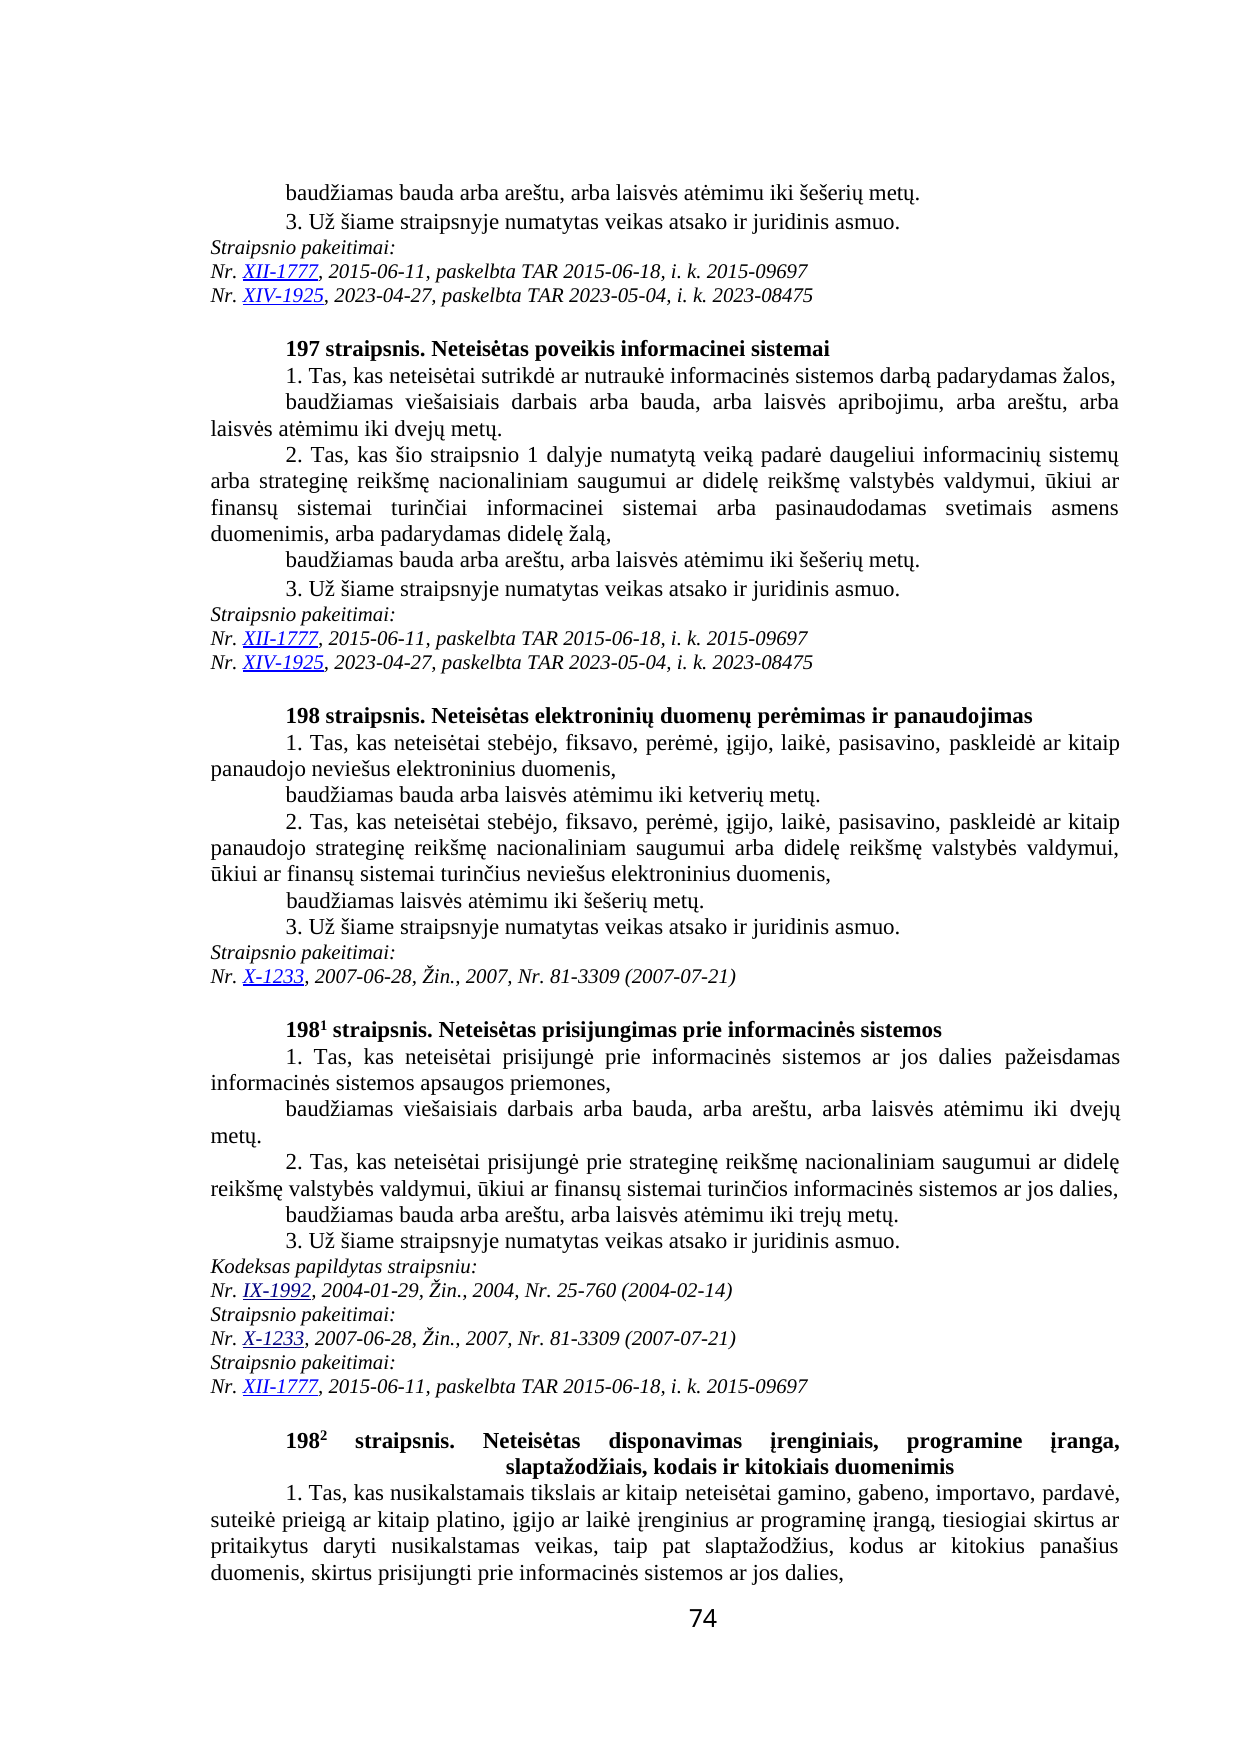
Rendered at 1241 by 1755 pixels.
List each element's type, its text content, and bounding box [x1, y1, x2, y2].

text Straipsnio pakeitimai: [210, 1302, 1120, 1326]
text 198 straipsnis. Neteisėtas elektroninių duomenų perėmimas ir panaudojimas [210, 702, 1120, 729]
text 1. Tas, kas nusikalstamais tikslais ar kitaip neteisėtai gamino, gabeno, importavo, pardavė, suteikė prieigą ar kitaip platino, įgijo ar laikė įrenginius ar programinę įrangą, tiesiogiai skirtus ar pritaikytus daryti nusikalstamas veikas, taip pat slaptažodžius, kodus ar kitokius panašius duomenis, skirtus prisijungti prie informacinės sistemos ar jos dalies, [210, 1479, 1120, 1585]
text 3. Už šiame straipsnyje numatytas veikas atsako ir juridinis asmuo. [210, 1227, 1120, 1254]
text Nr. XIV-1925, 2023-04-27, paskelbta TAR 2023-05-04, i. k. 2023-08475 [210, 649, 1120, 674]
text 1. Tas, kas neteisėtai sutrikdė ar nutraukė informacinės sistemos darbą padarydamas žalos, [210, 362, 1120, 388]
text 197 straipsnis. Neteisėtas poveikis informacinei sistemai [210, 336, 1120, 362]
text Nr. XII-1777, 2015-06-11, paskelbta TAR 2015-06-18, i. k. 2015-09697 [210, 259, 1120, 283]
text 2. Tas, kas šio straipsnio 1 dalyje numatytą veiką padarė daugeliui informacinių sistemų arba strateginę reikšmę nacionaliniam saugumui ar didelę reikšmę valstybės valdymui, ūkiui ar finansų sistemai turinčiai informacinei sistemai arba pasinaudodamas svetimais asmens duomenimis, arba padarydamas didelę žalą, [210, 441, 1120, 546]
text baudžiamas viešaisiais darbais arba bauda, arba laisvės apribojimu, arba areštu, arba laisvės atėmimu iki dvejų metų. [210, 388, 1120, 441]
text 3. Už šiame straipsnyje numatytas veikas atsako ir juridinis asmuo. [210, 206, 1120, 234]
text 1. Tas, kas neteisėtai prisijungė prie informacinės sistemos ar jos dalies pažeisdamas informacinės sistemos apsaugos priemones, [210, 1043, 1120, 1096]
text baudžiamas bauda arba areštu, arba laisvės atėmimu iki trejų metų. [210, 1201, 1120, 1227]
text Nr. XIV-1925, 2023-04-27, paskelbta TAR 2023-05-04, i. k. 2023-08475 [210, 283, 1120, 307]
text Straipsnio pakeitimai: [210, 234, 1120, 259]
text 3. Už šiame straipsnyje numatytas veikas atsako ir juridinis asmuo. [210, 573, 1120, 601]
text 2. Tas, kas neteisėtai prisijungė prie strateginę reikšmę nacionaliniam saugumui ar didelę reikšmę valstybės valdymui, ūkiui ar finansų sistemai turinčios informacinės sistemos ar jos dalies, [210, 1148, 1120, 1201]
text baudžiamas laisvės atėmimu iki šešerių metų. [210, 887, 1106, 913]
text 1982 straipsnis. Neteisėtas disponavimas įrenginiais, programine įranga, slaptažodžiais, kodais ir kitokiais duomenimis [285, 1427, 1120, 1479]
text 2. Tas, kas neteisėtai stebėjo, fiksavo, perėmė, įgijo, laikė, pasisavino, paskleidė ar kitaip panaudojo strateginę reikšmę nacionaliniam saugumui arba didelę reikšmę valstybės valdymui, ūkiui ar finansų sistemai turinčius neviešus elektroninius duomenis, [210, 808, 1120, 887]
text Straipsnio pakeitimai: [210, 939, 1120, 964]
text 1981 straipsnis. Neteisėtas prisijungimas prie informacinės sistemos [210, 1016, 1120, 1043]
text Nr. X-1233, 2007-06-28, Žin., 2007, Nr. 81-3309 (2007-07-21) [210, 964, 1120, 988]
text 3. Už šiame straipsnyje numatytas veikas atsako ir juridinis asmuo. [210, 913, 1120, 939]
text baudžiamas bauda arba laisvės atėmimu iki ketverių metų. [210, 781, 1120, 808]
text 1. Tas, kas neteisėtai stebėjo, fiksavo, perėmė, įgijo, laikė, pasisavino, paskleidė ar kitaip panaudojo neviešus elektroninius duomenis, [210, 729, 1120, 781]
text baudžiamas bauda arba areštu, arba laisvės atėmimu iki šešerių metų. [210, 546, 1120, 573]
text Nr. XII-1777, 2015-06-11, paskelbta TAR 2015-06-18, i. k. 2015-09697 [210, 626, 1120, 649]
text Straipsnio pakeitimai: [210, 601, 1120, 626]
text Straipsnio pakeitimai: [210, 1350, 1120, 1374]
text Nr. XII-1777, 2015-06-11, paskelbta TAR 2015-06-18, i. k. 2015-09697 [210, 1374, 1120, 1398]
text Nr. IX-1992, 2004-01-29, Žin., 2004, Nr. 25-760 (2004-02-14) [210, 1278, 1120, 1302]
text baudžiamas bauda arba areštu, arba laisvės atėmimu iki šešerių metų. [210, 179, 1120, 206]
text baudžiamas viešaisiais darbais arba bauda, arba areštu, arba laisvės atėmimu iki dvejų metų. [210, 1096, 1120, 1148]
text Nr. X-1233, 2007-06-28, Žin., 2007, Nr. 81-3309 (2007-07-21) [210, 1326, 1120, 1350]
text Kodeksas papildytas straipsniu: [210, 1254, 1120, 1278]
